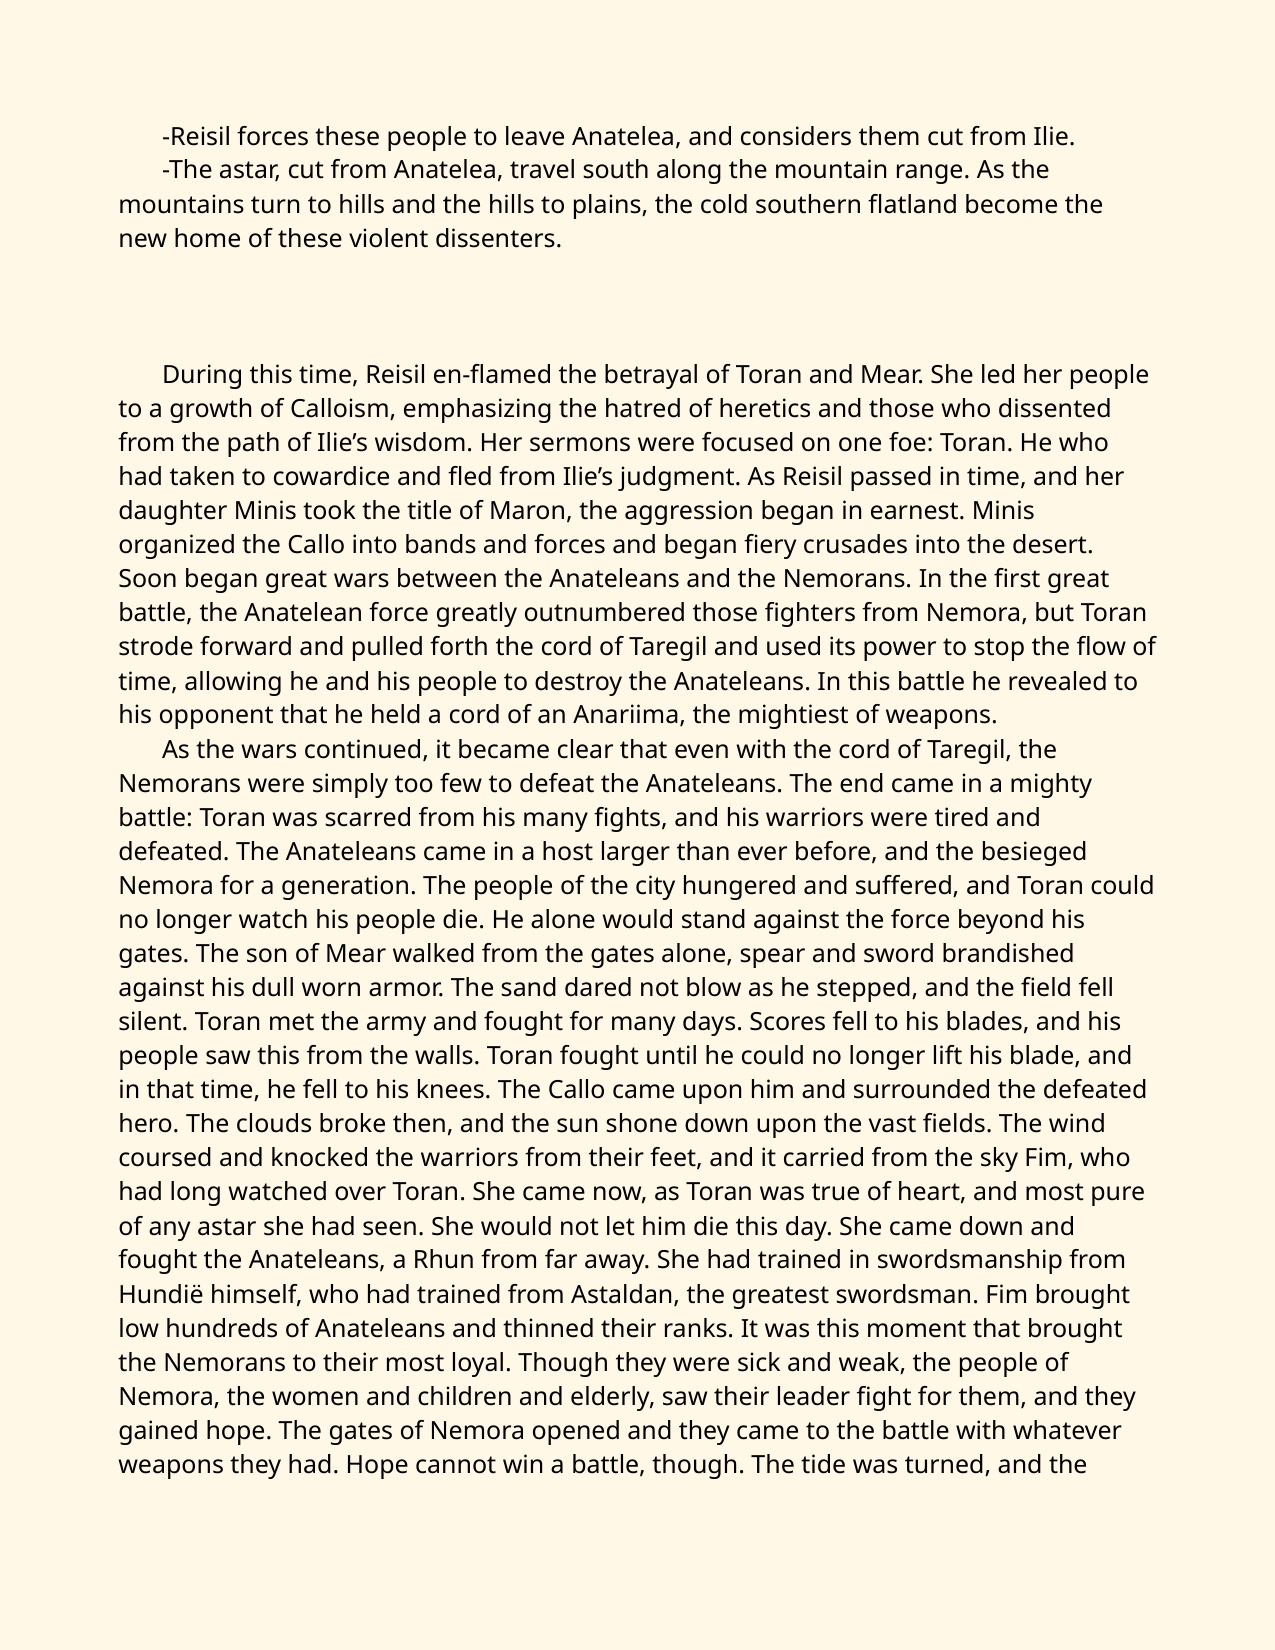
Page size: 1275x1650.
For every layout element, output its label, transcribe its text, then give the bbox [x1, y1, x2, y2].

text As the wars continued, it became clear that even with the cord of Taregil, the Nemorans were simply too few to defeat the Anateleans. The end came in a mighty battle: Toran was scarred from his many fights, and his warriors were tired and defeated. The Anateleans came in a host larger than ever before, and the besieged Nemora for a generation. The people of the city hungered and suffered, and Toran could no longer watch his people die. He alone would stand against the force beyond his gates. The son of Mear walked from the gates alone, spear and sword brandished against his dull worn armor. The sand dared not blow as he stepped, and the field fell silent. Toran met the army and fought for many days. Scores fell to his blades, and his people saw this from the walls. Toran fought until he could no longer lift his blade, and in that time, he fell to his knees. The Callo came upon him and surrounded the defeated hero. The clouds broke then, and the sun shone down upon the vast fields. The wind coursed and knocked the warriors from their feet, and it carried from the sky Fim, who had long watched over Toran. She came now, as Toran was true of heart, and most pure of any astar she had seen. She would not let him die this day. She came down and fought the Anateleans, a Rhun from far away. She had trained in swordsmanship from Hundië himself, who had trained from Astaldan, the greatest swordsman. Fim brought low hundreds of Anateleans and thinned their ranks. It was this moment that brought the Nemorans to their most loyal. Though they were sick and weak, the people of Nemora, the women and children and elderly, saw their leader fight for them, and they gained hope. The gates of Nemora opened and they came to the battle with whatever weapons they had. Hope cannot win a battle, though. The tide was turned, and the [118, 731, 1157, 1481]
text During this time, Reisil en-flamed the betrayal of Toran and Mear. She led her people to a growth of Calloism, emphasizing the hatred of heretics and those who dissented from the path of Ilie’s wisdom. Her sermons were focused on one foe: Toran. He who had taken to cowardice and fled from Ilie’s judgment. As Reisil passed in time, and her daughter Minis took the title of Maron, the aggression began in earnest. Minis organized the Callo into bands and forces and began fiery crusades into the desert. Soon began great wars between the Anateleans and the Nemorans. In the first great battle, the Anatelean force greatly outnumbered those fighters from Nemora, but Toran strode forward and pulled forth the cord of Taregil and used its power to stop the flow of time, allowing he and his people to destroy the Anateleans. In this battle he revealed to his opponent that he held a cord of an Anariima, the mightiest of weapons. [118, 357, 1157, 731]
text -The astar, cut from Anatelea, travel south along the mountain range. As the mountains turn to hills and the hills to plains, the cold southern flatland become the new home of these violent dissenters. [118, 152, 1157, 254]
text -Reisil forces these people to leave Anatelea, and considers them cut from Ilie. [118, 118, 1157, 152]
